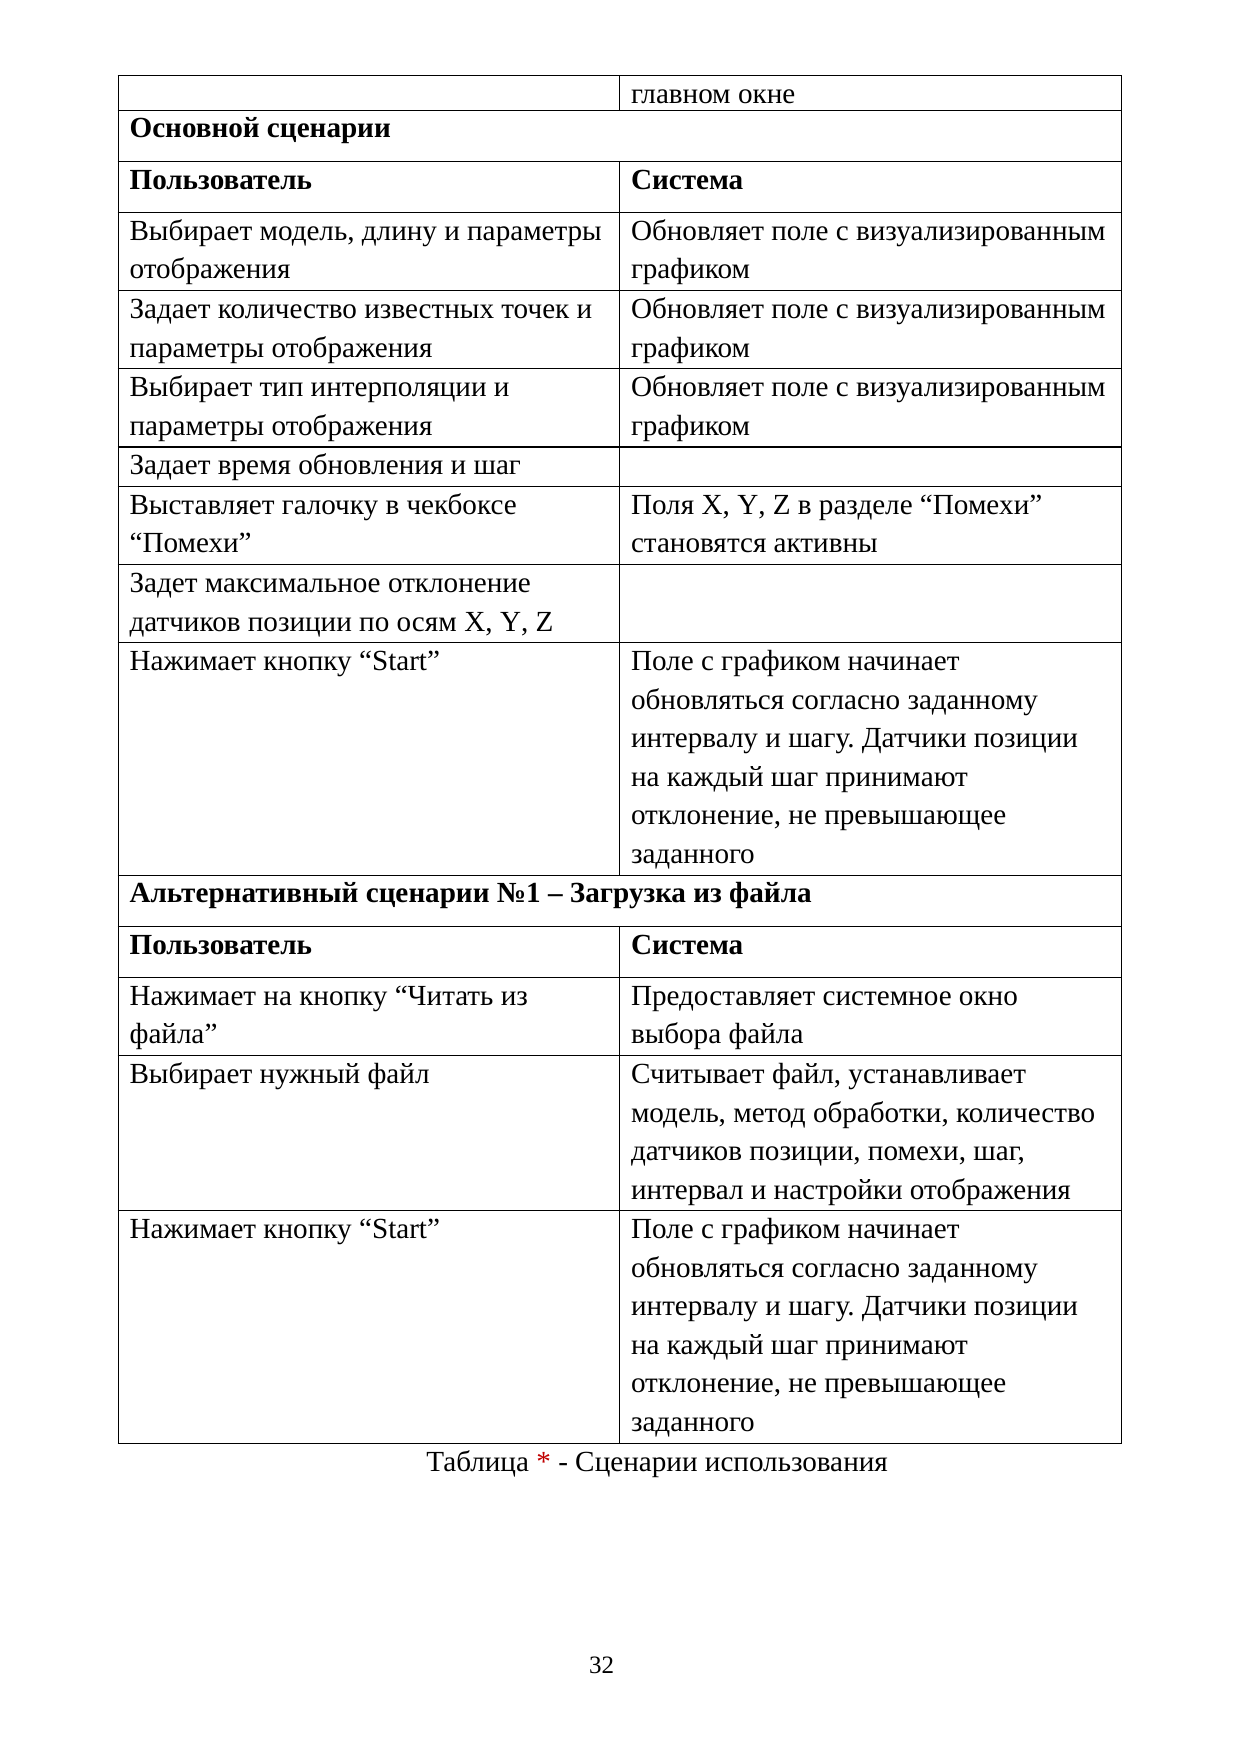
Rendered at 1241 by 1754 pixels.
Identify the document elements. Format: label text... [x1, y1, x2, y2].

table_cell Обновляет поле с визуализированным графиком [620, 369, 1121, 446]
table_cell главном окне [620, 76, 1121, 109]
table_cell Поле с графиком начинает обновляться согласно заданному интервалу и шагу. Датчики позиции на каждый шаг принимают отклонение, не превышающее заданного [620, 1211, 1121, 1443]
table_cell Выбирает нужный файл [119, 1056, 619, 1210]
table_cell Выбирает тип интерполяции и параметры отображения [119, 369, 619, 446]
table_cell Альтернативный сценарии №1 – Загрузка из файла [119, 876, 1121, 926]
table_cell Нажимает кнопку “Start” [119, 1211, 619, 1443]
table_cell Выставляет галочку в чекбоксе “Помехи” [119, 487, 619, 564]
table_cell [620, 565, 1121, 642]
text Таблица * - Сценарии использования [118, 1444, 1122, 1477]
table_cell Основной сценарии [119, 111, 1121, 161]
table_cell Считывает файл, устанавливает модель, метод обработки, количество датчиков позиции, помехи, шаг, интервал и настройки отображения [620, 1056, 1121, 1210]
table_cell Задет максимальное отклонение датчиков позиции по осям X, Y, Z [119, 565, 619, 642]
table_cell Обновляет поле с визуализированным графиком [620, 291, 1121, 368]
table_cell Система [620, 927, 1121, 977]
table_cell Задает количество известных точек и параметры отображения [119, 291, 619, 368]
table_cell Выбирает модель, длину и параметры отображения [119, 213, 619, 290]
table_cell Поля X, Y, Z в разделе “Помехи” становятся активны [620, 487, 1121, 564]
table_cell Пользователь [119, 927, 619, 977]
table_cell Система [620, 162, 1121, 212]
table_cell Поле с графиком начинает обновляться согласно заданному интервалу и шагу. Датчики позиции на каждый шаг принимают отклонение, не превышающее заданного [620, 643, 1121, 874]
table_cell Нажимает на кнопку “Читать из файла” [119, 978, 619, 1055]
table_cell [119, 76, 619, 109]
table_cell Обновляет поле с визуализированным графиком [620, 213, 1121, 290]
table_cell Нажимает кнопку “Start” [119, 643, 619, 874]
table_cell Предоставляет системное окно выбора файла [620, 978, 1121, 1055]
table_cell Пользователь [119, 162, 619, 212]
table_cell Задает время обновления и шаг [119, 448, 619, 486]
table_cell [620, 448, 1121, 486]
